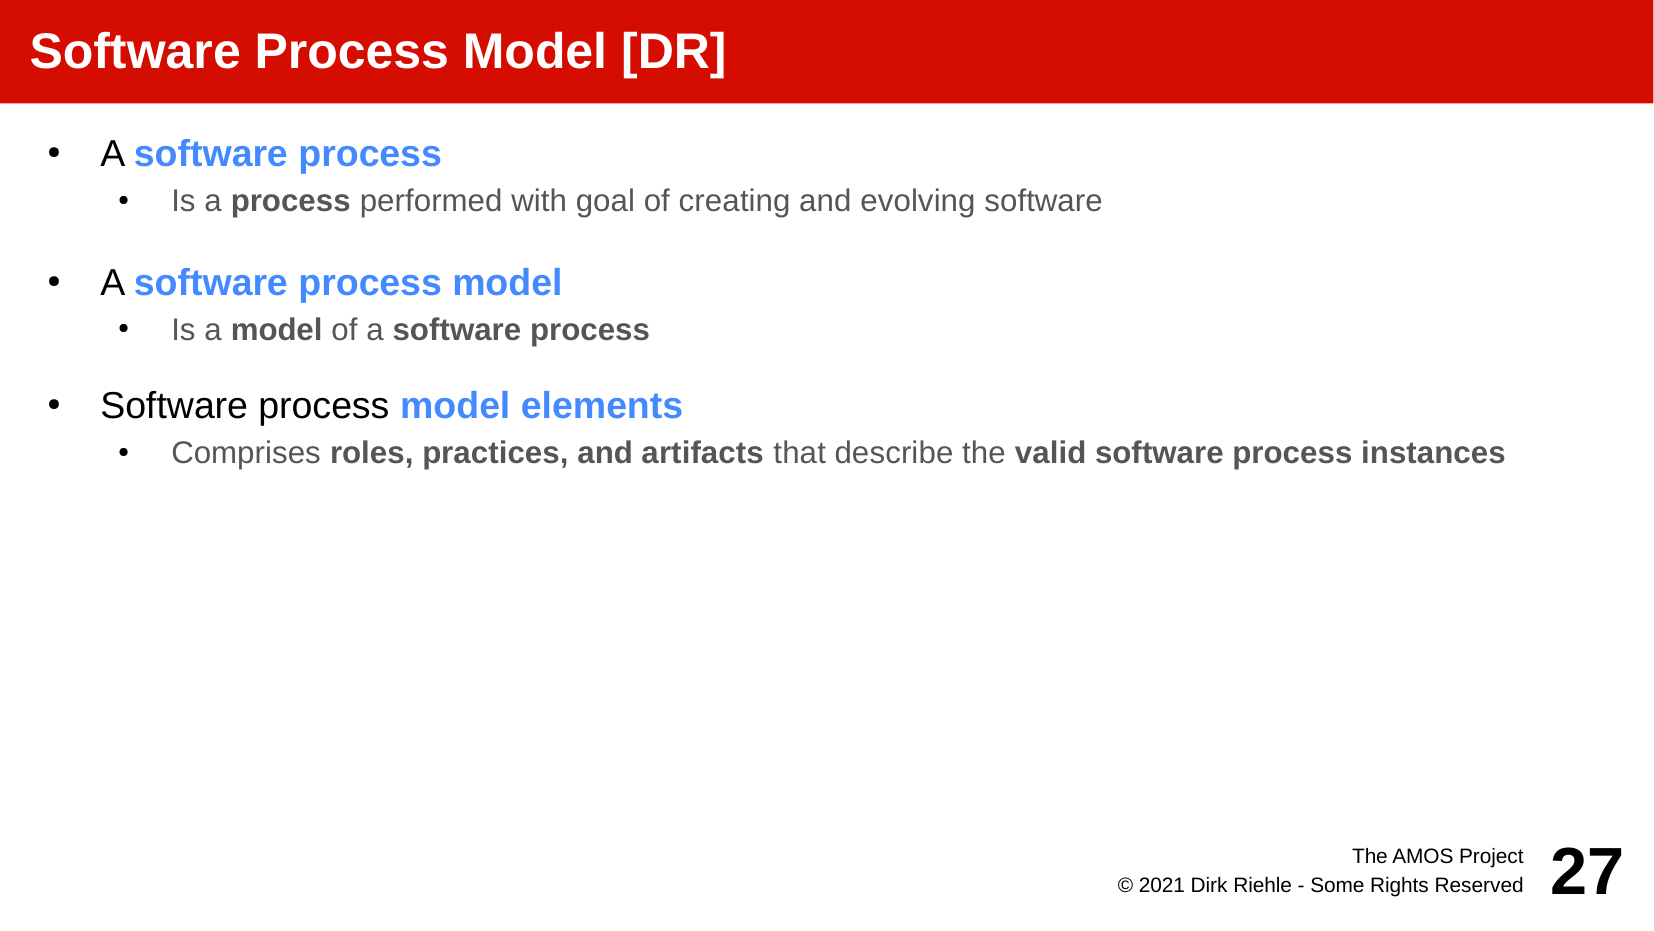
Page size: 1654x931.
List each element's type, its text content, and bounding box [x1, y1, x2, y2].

list A software process Is a process performed with goal of creating and evolving software A software process model Is a model of a software process Software process model elements Comprises roles, practices, and artifacts that describe the valid software process instances [29, 132, 1625, 813]
title Software Process Model [DR] [0, 0, 1654, 104]
